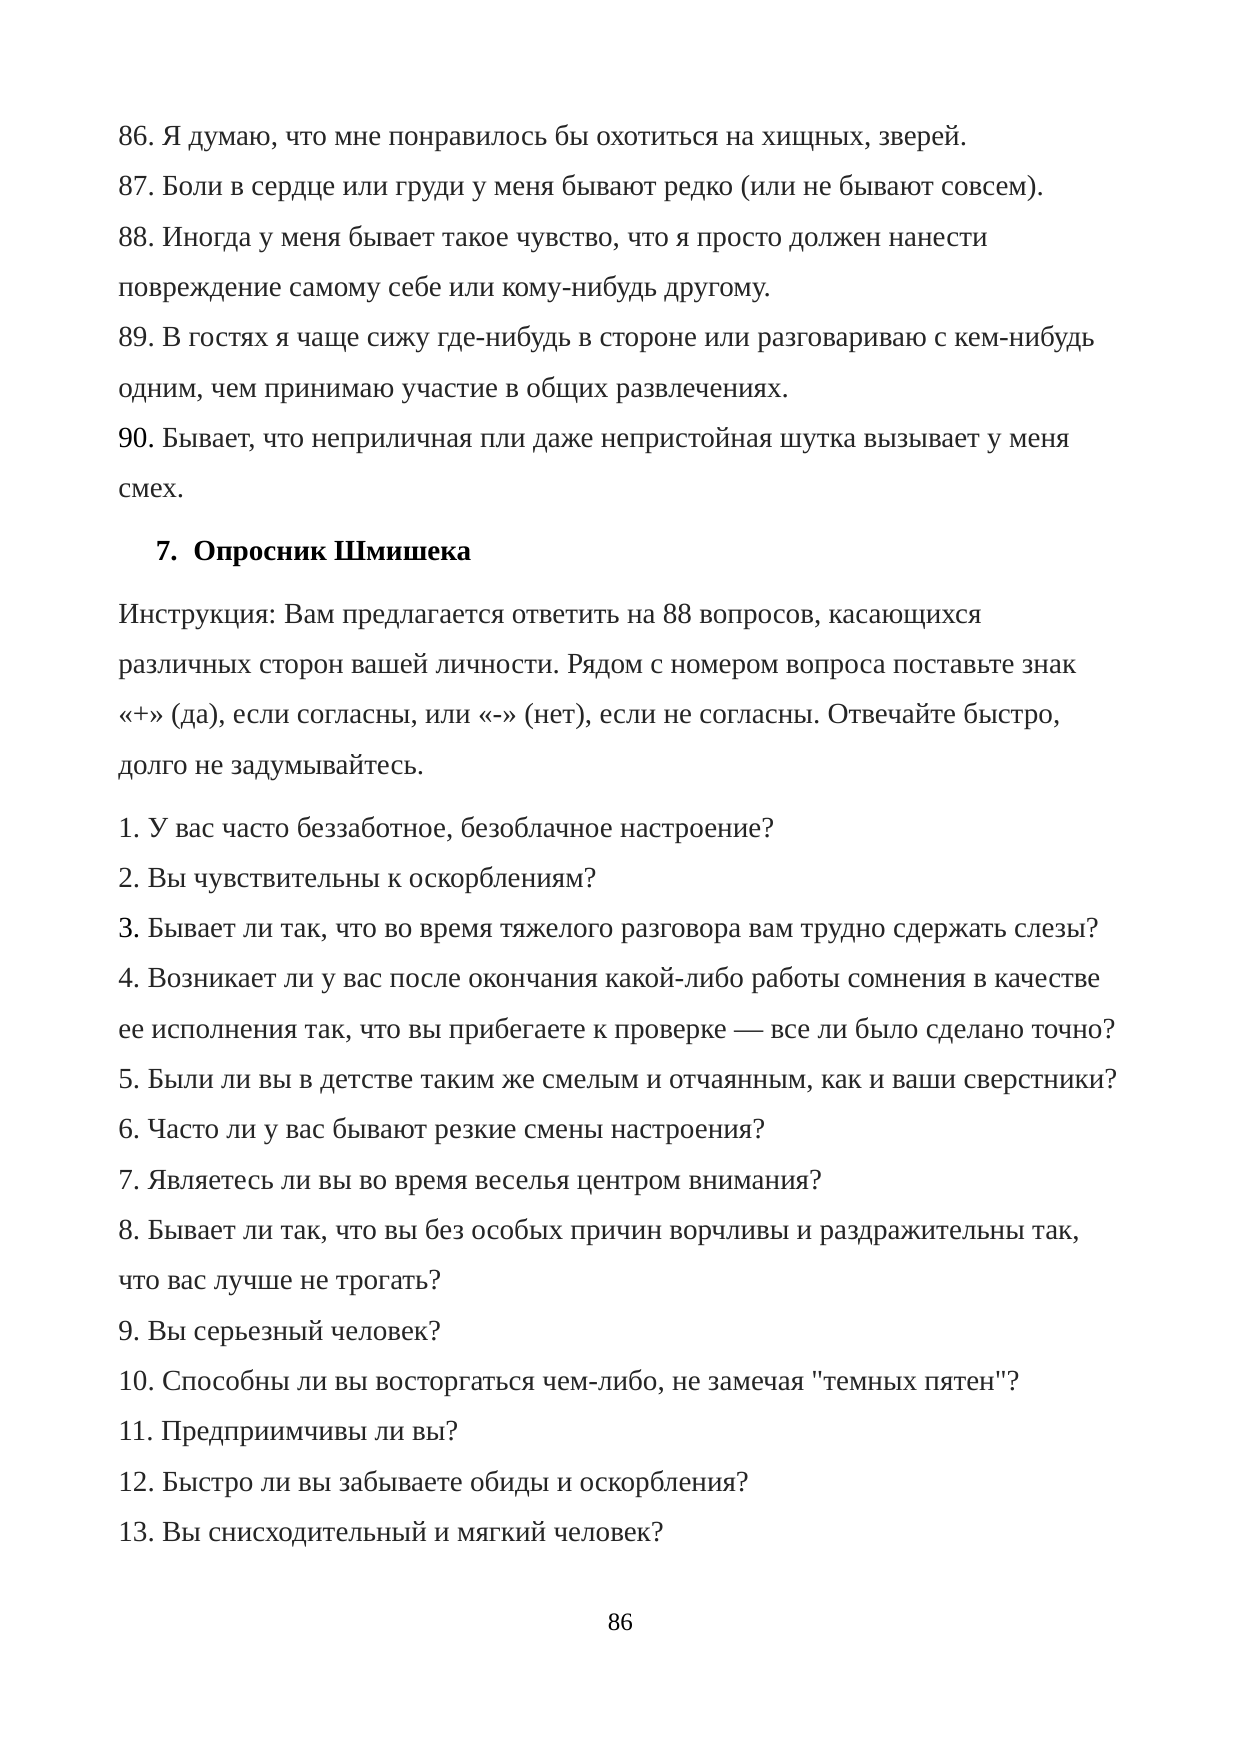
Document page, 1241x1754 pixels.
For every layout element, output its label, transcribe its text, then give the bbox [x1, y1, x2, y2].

list Иногда у меня бывает такое чувство, что я просто должен нанести повреждение самому себе или кому-нибудь другому. [118, 219, 1122, 303]
list Опросник Шмишека [156, 533, 1122, 567]
list Способны ли вы восторгаться чем-либо, не замечая "темных пятен"? [118, 1363, 1122, 1397]
list Бывает ли так, что во время тяжелого разговора вам трудно сдержать слезы? [118, 910, 1122, 944]
list Бывает, что неприличная пли даже непристойная шутка вызывает у меня смех. [118, 420, 1122, 504]
text Инструкция: Вам предлагается ответить на 88 вопросов, касающихся различных сторон вашей личности. Рядом с номером вопроса поставьте знак «+» (да), если согласны, или «-» (нет), если не согласны. Отвечайте быстро, долго не задумывайтесь. [118, 596, 1122, 780]
list Возникает ли у вас после окончания какой-либо работы сомнения в качестве ее исполнения так, что вы прибегаете к проверке — все ли было сделано точно? [118, 961, 1122, 1044]
list Были ли вы в детстве таким же смелым и отчаянным, как и ваши сверстники? [118, 1061, 1122, 1095]
list Я думаю, что мне понравилось бы охотиться на хищных, зверей. [118, 118, 1122, 152]
list Бывает ли так, что вы без особых причин ворчливы и раздражительны так, что вас лучше не трогать? [118, 1212, 1122, 1296]
list В гостях я чаще сижу где-нибудь в стороне или разговариваю с кем-нибудь одним, чем принимаю участие в общих развлечениях. [118, 319, 1122, 403]
list Предприимчивы ли вы? [118, 1413, 1122, 1447]
list Боли в сердце или груди у меня бывают редко (или не бывают совсем). [118, 168, 1122, 202]
list Быстро ли вы забываете обиды и оскорбления? [118, 1464, 1122, 1497]
list Являетесь ли вы во время веселья центром внимания? [118, 1162, 1122, 1195]
list Часто ли у вас бывают резкие смены настроения? [118, 1112, 1122, 1145]
list Вы чувствительны к оскорблениям? [118, 860, 1122, 893]
list У вас часто беззаботное, безоблачное настроение? [118, 810, 1122, 843]
list Вы снисходительный и мягкий человек? [118, 1514, 1122, 1548]
list Вы серьезный человек? [118, 1313, 1122, 1346]
